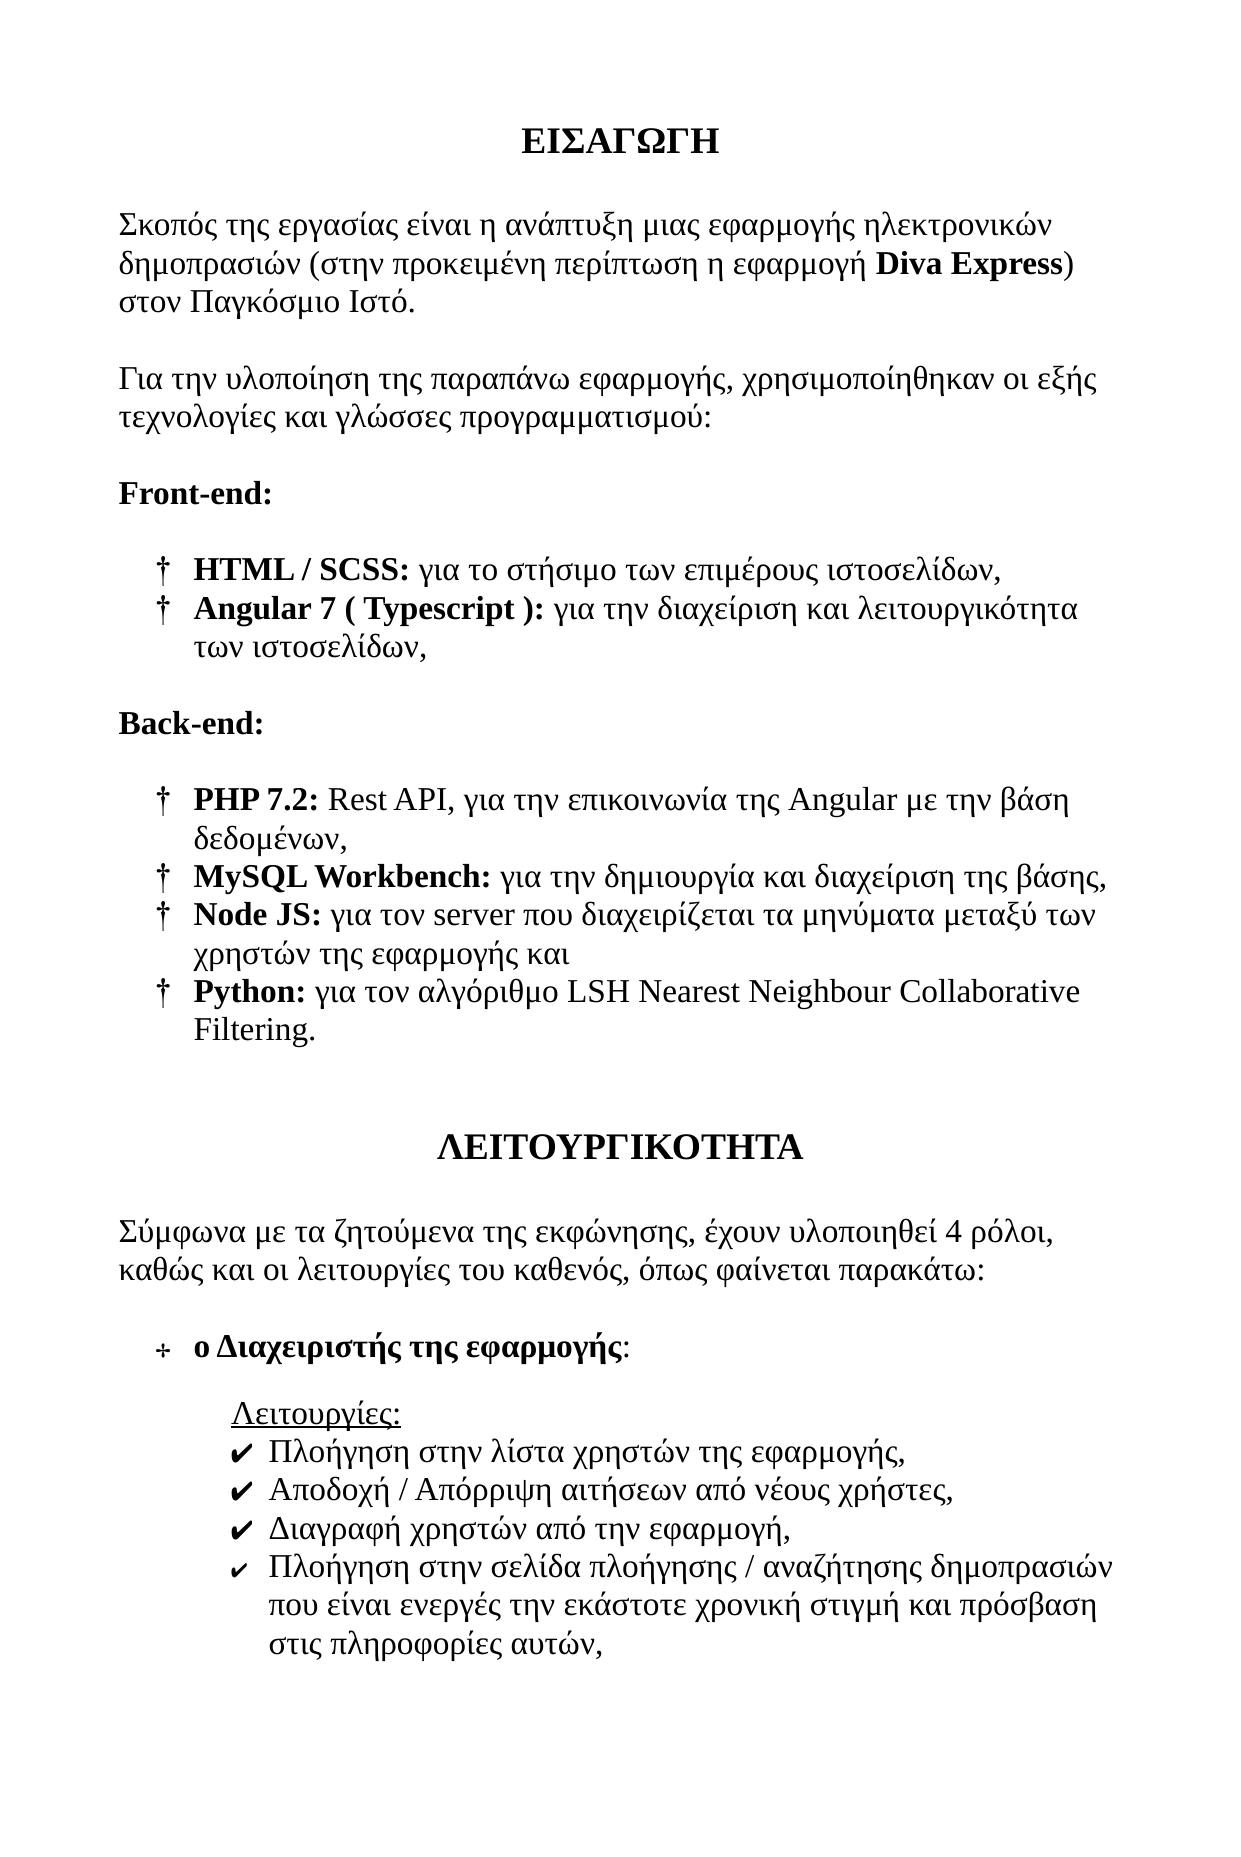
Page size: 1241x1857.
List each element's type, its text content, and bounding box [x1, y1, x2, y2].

list HTML / SCSS: για το στήσιμο των επιμέρους ιστοσελίδων, [156, 549, 1122, 588]
list Πλοήγηση στην λίστα χρηστών της εφαρμογής, [231, 1431, 1122, 1469]
list Αποδοχή / Απόρριψη αιτήσεων από νέους χρήστες, [231, 1469, 1122, 1508]
text ΛΕΙΤΟΥΡΓΙΚΟΤΗΤΑ [118, 1124, 1122, 1168]
text Σκοπός της εργασίας είναι η ανάπτυξη μιας εφαρμογής ηλεκτρονικών δημοπρασιών (στην προκειμένη περίπτωση η εφαρμογή Diva Express) στον Παγκόσμιο Ιστό. [118, 204, 1122, 319]
text Για την υλοποίηση της παραπάνω εφαρμογής, χρησιμοποίηθηκαν οι εξής τεχνολογίες και γλώσσες προγραμματισμού: [118, 358, 1122, 434]
list PHP 7.2: Rest API, για την επικοινωνία της Angular με την βάση δεδομένων, [156, 779, 1122, 856]
list Python: για τον αλγόριθμο LSH Nearest Neighbour Collaborative Filtering. [156, 971, 1122, 1048]
list Angular 7 ( Typescript ): για την διαχείριση και λειτουργικότητα των ιστοσελίδων, [156, 588, 1122, 664]
list Διαγραφή χρηστών από την εφαρμογή, [231, 1508, 1122, 1546]
list Node JS: για τον server που διαχειρίζεται τα μηνύματα μεταξύ των χρηστών της εφαρμογής και [156, 894, 1122, 971]
text Front-end: [118, 473, 1122, 511]
text ΕΙΣΑΓΩΓΗ [118, 118, 1122, 161]
text Σύμφωνα με τα ζητούμενα της εκφώνησης, έχουν υλοποιηθεί 4 ρόλοι, καθώς και οι λειτουργίες του καθενός, όπως φαίνεται παρακάτω: [118, 1211, 1122, 1287]
list MySQL Workbench: για την δημιουργία και διαχείριση της βάσης, [156, 856, 1122, 894]
list Λειτουργίες: [193, 1393, 1122, 1431]
list Πλοήγηση στην σελίδα πλοήγησης / αναζήτησης δημοπρασιών που είναι ενεργές την εκάστοτε χρονική στιγμή και πρόσβαση στις πληροφορίες αυτών, [231, 1546, 1122, 1661]
list ο Διαχειριστής της εφαρμογής: [156, 1326, 1122, 1364]
text Back-end: [118, 703, 1122, 741]
